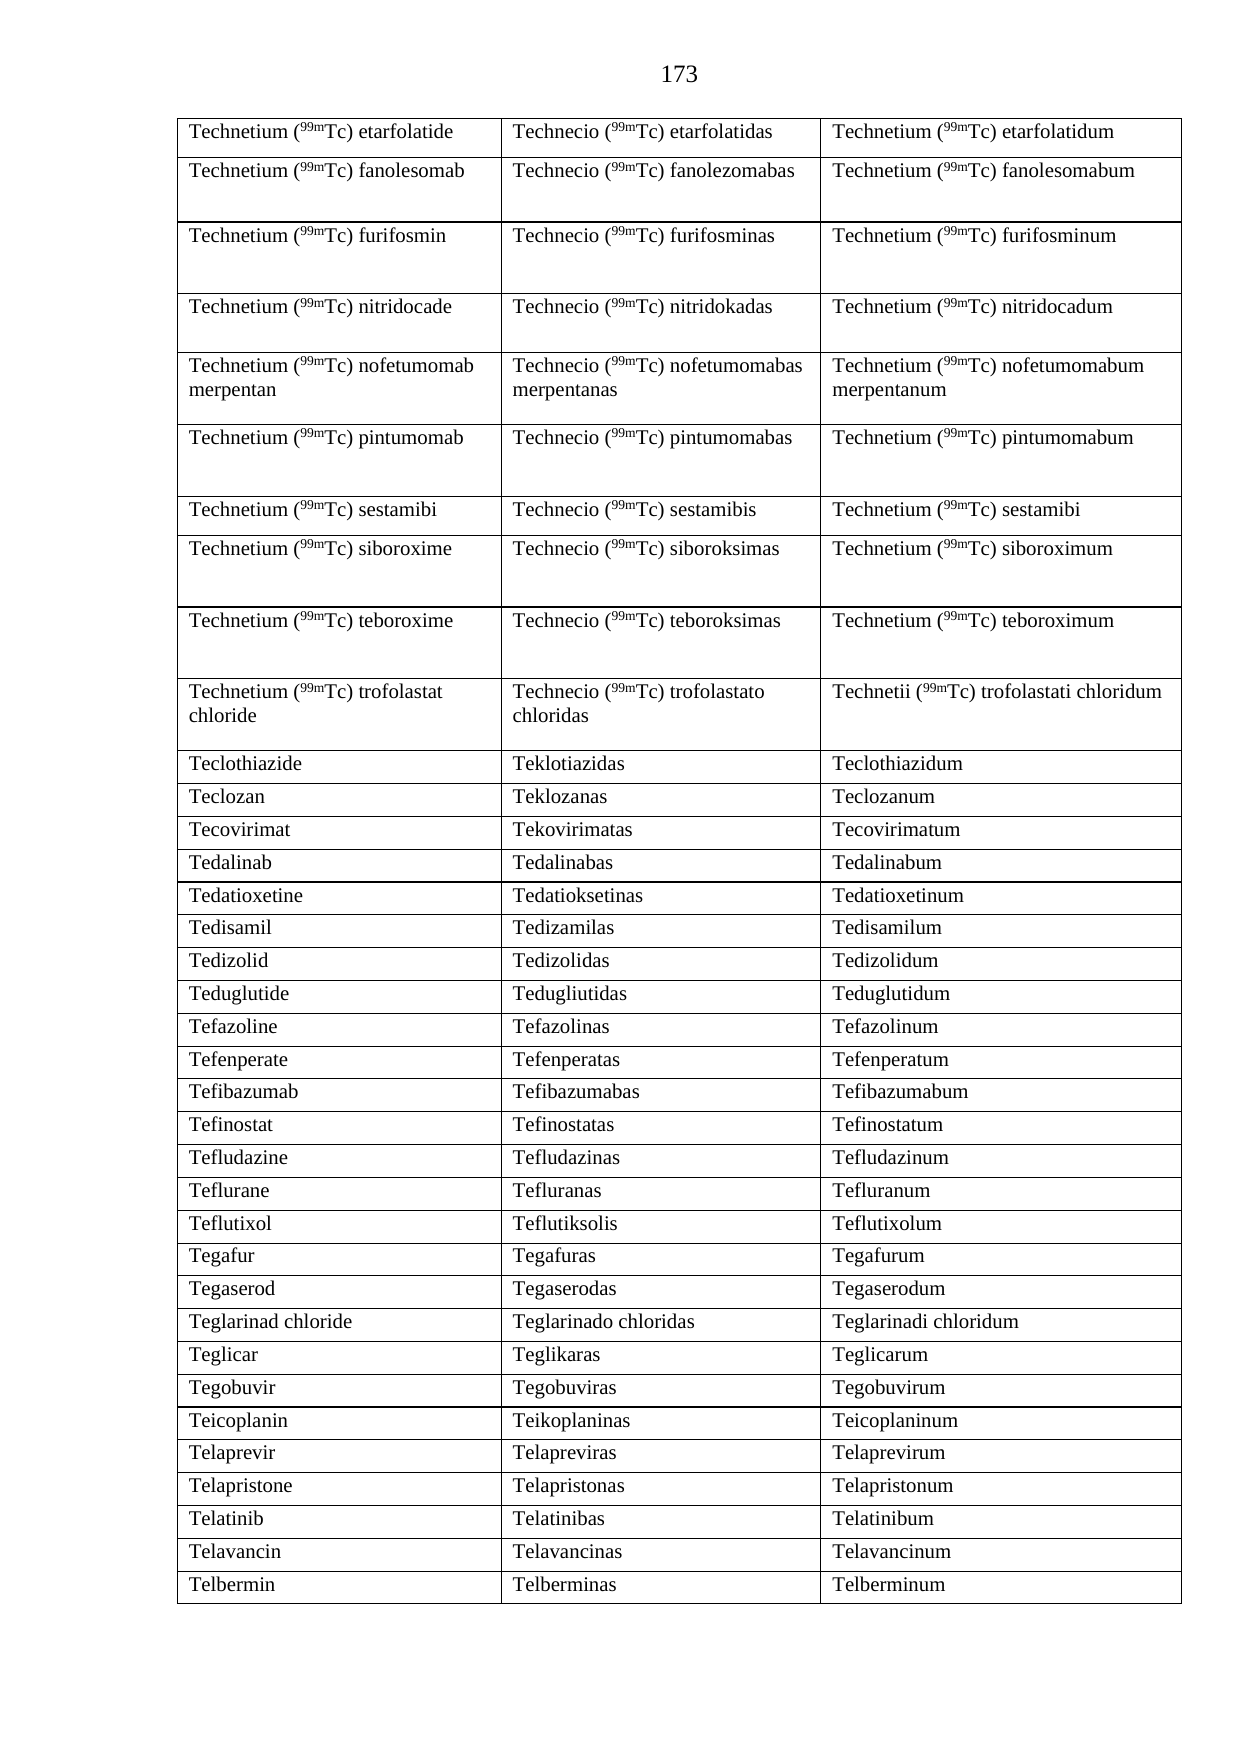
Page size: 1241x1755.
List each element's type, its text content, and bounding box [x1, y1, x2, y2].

table_cell Technecio (99mTc) siboroksimas [502, 536, 820, 606]
table_cell Technetium (99mTc) nofetumomab merpentan [178, 353, 501, 424]
table_cell Technecio (99mTc) furifosminas [502, 223, 820, 293]
table_cell Tefluranum [821, 1178, 1181, 1209]
table_cell Tedalinab [178, 850, 501, 881]
table_cell Telberminum [821, 1572, 1181, 1603]
table_cell Technecio (99mTc) etarfolatidas [502, 119, 820, 157]
table_cell Tefazolinum [821, 1014, 1181, 1046]
table_cell Technecio (99mTc) sestamibis [502, 497, 820, 534]
table_cell Technetium (99mTc) teboroxime [178, 608, 501, 678]
table_cell Telapristonum [821, 1473, 1181, 1505]
table_cell Technetium (99mTc) etarfolatidum [821, 119, 1181, 157]
table_cell Teglarinado chloridas [502, 1309, 820, 1341]
table_cell Technetium (99mTc) furifosminum [821, 223, 1181, 293]
table_cell Technetium (99mTc) pintumomabum [821, 425, 1181, 496]
table_cell Telatinib [178, 1506, 501, 1538]
table_cell Tefazolinas [502, 1014, 820, 1046]
table_cell Tefenperatas [502, 1047, 820, 1078]
table_cell Technetium (99mTc) siboroxime [178, 536, 501, 606]
table_cell Teflutiksolis [502, 1211, 820, 1242]
table_cell Teflutixol [178, 1211, 501, 1242]
table_cell Tefinostatas [502, 1112, 820, 1144]
table_cell Telaprevir [178, 1440, 501, 1472]
table_cell Tefludazine [178, 1145, 501, 1177]
table_cell Teclothiazide [178, 751, 501, 783]
table_cell Tedisamilum [821, 915, 1181, 947]
table_cell Teicoplaninum [821, 1408, 1181, 1439]
table_cell Tedizolidum [821, 948, 1181, 980]
table_cell Tegaserodum [821, 1276, 1181, 1308]
table_cell Tedatioksetinas [502, 883, 820, 914]
table_cell Tedizolid [178, 948, 501, 980]
table_cell Tefenperatum [821, 1047, 1181, 1078]
table_cell Technetium (99mTc) teboroximum [821, 608, 1181, 678]
table_cell Technetium (99mTc) nofetumomabum merpentanum [821, 353, 1181, 424]
table_cell Technetium (99mTc) fanolesomab [178, 158, 501, 221]
table_cell Technetium (99mTc) nitridocadum [821, 294, 1181, 352]
table_cell Telapreviras [502, 1440, 820, 1472]
table_cell Technetium (99mTc) siboroximum [821, 536, 1181, 606]
table_cell Tefludazinum [821, 1145, 1181, 1177]
table_cell Teklotiazidas [502, 751, 820, 783]
table_cell Teglicarum [821, 1342, 1181, 1374]
table_cell Technetium (99mTc) fanolesomabum [821, 158, 1181, 221]
table_cell Telavancinum [821, 1539, 1181, 1571]
table_cell Tefinostatum [821, 1112, 1181, 1144]
table_cell Teglarinadi chloridum [821, 1309, 1181, 1341]
table_cell Technetium (99mTc) sestamibi [821, 497, 1181, 534]
table_cell Tefibazumabum [821, 1079, 1181, 1111]
table_cell Telatinibas [502, 1506, 820, 1538]
table_cell Teclothiazidum [821, 751, 1181, 783]
table_cell Tedisamil [178, 915, 501, 947]
table_cell Tegobuvirum [821, 1375, 1181, 1406]
table_cell Tefluranas [502, 1178, 820, 1209]
table_cell Telberminas [502, 1572, 820, 1603]
table_cell Technecio (99mTc) pintumomabas [502, 425, 820, 496]
table_cell Tegafur [178, 1244, 501, 1275]
table_cell Telaprevirum [821, 1440, 1181, 1472]
table_cell Teklozanas [502, 784, 820, 816]
table_cell Technecio (99mTc) nofetumomabas merpentanas [502, 353, 820, 424]
table_cell Teglikaras [502, 1342, 820, 1374]
table_cell Teglarinad chloride [178, 1309, 501, 1341]
table_cell Teicoplanin [178, 1408, 501, 1439]
table_cell Telbermin [178, 1572, 501, 1603]
table_cell Tedatioxetine [178, 883, 501, 914]
table_cell Telapristonas [502, 1473, 820, 1505]
table_cell Technecio (99mTc) teboroksimas [502, 608, 820, 678]
table_cell Teflurane [178, 1178, 501, 1209]
table_cell Technetium (99mTc) furifosmin [178, 223, 501, 293]
table_cell Tegaserodas [502, 1276, 820, 1308]
table_cell Technetium (99mTc) sestamibi [178, 497, 501, 534]
table_cell Tefazoline [178, 1014, 501, 1046]
table_cell Tefinostat [178, 1112, 501, 1144]
table_cell Tefenperate [178, 1047, 501, 1078]
table_cell Technecio (99mTc) fanolezomabas [502, 158, 820, 221]
table_cell Teclozan [178, 784, 501, 816]
table_cell Technecio (99mTc) nitridokadas [502, 294, 820, 352]
table_cell Technetium (99mTc) pintumomab [178, 425, 501, 496]
table_cell Tedugliutidas [502, 981, 820, 1013]
table_cell Tecovirimatum [821, 817, 1181, 849]
table_cell Tedatioxetinum [821, 883, 1181, 914]
table_cell Technetium (99mTc) nitridocade [178, 294, 501, 352]
table_cell Tedalinabas [502, 850, 820, 881]
table_cell Teduglutidum [821, 981, 1181, 1013]
table_cell Telatinibum [821, 1506, 1181, 1538]
table_cell Tefludazinas [502, 1145, 820, 1177]
table_cell Teglicar [178, 1342, 501, 1374]
table_cell Teikoplaninas [502, 1408, 820, 1439]
table_cell Teflutixolum [821, 1211, 1181, 1242]
table_cell Tegafuras [502, 1244, 820, 1275]
table_cell Telavancin [178, 1539, 501, 1571]
table_cell Tegobuvir [178, 1375, 501, 1406]
table_cell Tegaserod [178, 1276, 501, 1308]
table_cell Tefibazumab [178, 1079, 501, 1111]
table_cell Technetii (99mTc) trofolastati chloridum [821, 679, 1181, 750]
table_cell Telavancinas [502, 1539, 820, 1571]
table_cell Tecovirimat [178, 817, 501, 849]
table_cell Teduglutide [178, 981, 501, 1013]
table_cell Tedizolidas [502, 948, 820, 980]
table_cell Tegafurum [821, 1244, 1181, 1275]
table_cell Tedizamilas [502, 915, 820, 947]
table_cell Tedalinabum [821, 850, 1181, 881]
table_cell Technecio (99mTc) trofolastato chloridas [502, 679, 820, 750]
table_cell Teclozanum [821, 784, 1181, 816]
table_cell Tefibazumabas [502, 1079, 820, 1111]
table_cell Technetium (99mTc) etarfolatide [178, 119, 501, 157]
table_cell Telapristone [178, 1473, 501, 1505]
table_cell Technetium (99mTc) trofolastat chloride [178, 679, 501, 750]
table_cell Tekovirimatas [502, 817, 820, 849]
table_cell Tegobuviras [502, 1375, 820, 1406]
